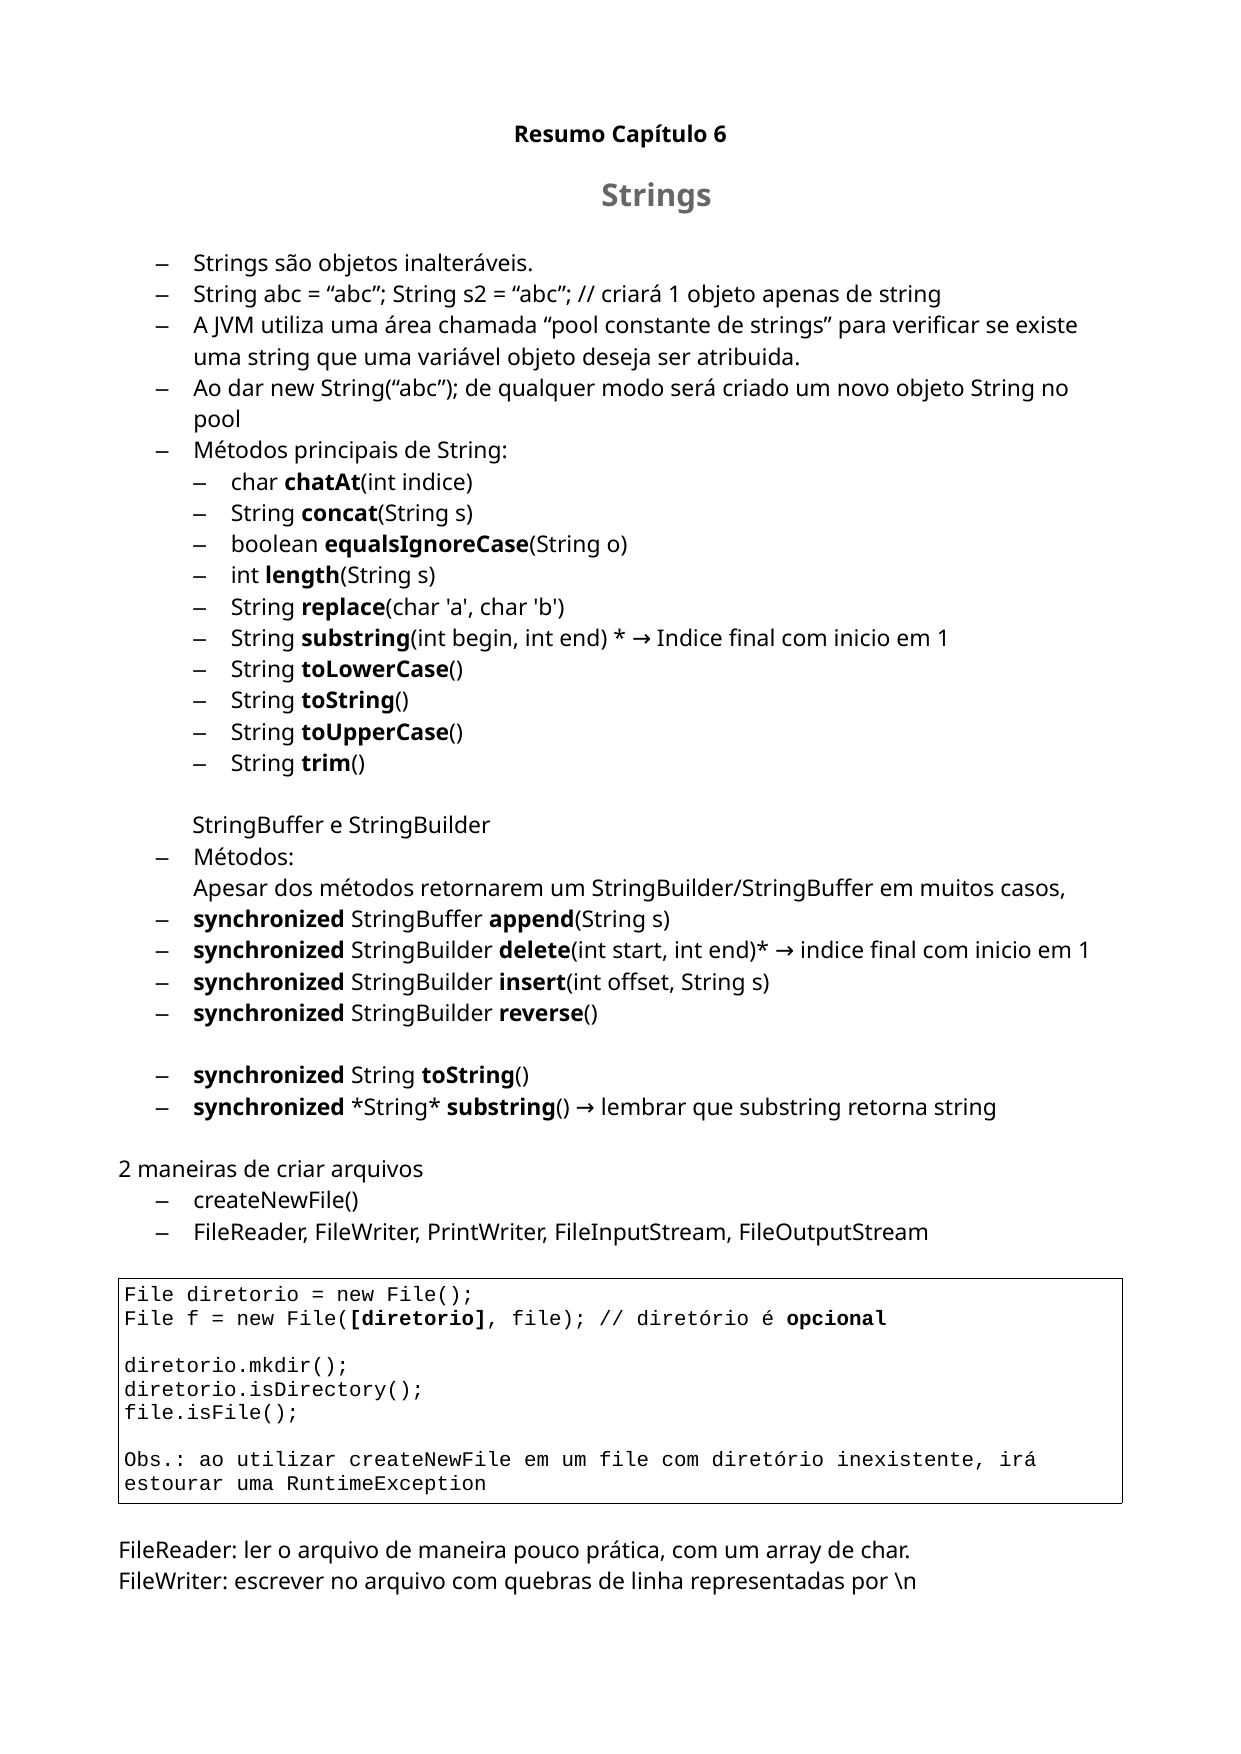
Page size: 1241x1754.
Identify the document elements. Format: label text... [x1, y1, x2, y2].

list synchronized String toString() [156, 1059, 1122, 1091]
list synchronized StringBuilder insert(int offset, String s) [156, 966, 1122, 997]
list String toString() [193, 684, 1122, 716]
list Métodos principais de String: [156, 434, 1122, 466]
list synchronized StringBuilder reverse() [156, 997, 1122, 1028]
list synchronized StringBuffer append(String s) [156, 903, 1122, 934]
list String substring(int begin, int end) * → Indice final com inicio em 1 [193, 622, 1122, 653]
list int length(String s) [193, 559, 1122, 591]
list String toLowerCase() [193, 653, 1122, 684]
text 2 maneiras de criar arquivos [118, 1153, 1122, 1184]
list String toUpperCase() [193, 716, 1122, 747]
text StringBuffer e StringBuilder [118, 809, 1122, 841]
list Ao dar new String(“abc”); de qualquer modo será criado um novo objeto String no pool [156, 372, 1122, 434]
text FileWriter: escrever no arquivo com quebras de linha representadas por \n [118, 1565, 1122, 1596]
list Strings são objetos inalteráveis. [156, 247, 1122, 278]
list String abc = “abc”; String s2 = “abc”; // criará 1 objeto apenas de string [156, 278, 1122, 309]
list String replace(char 'a', char 'b') [193, 591, 1122, 622]
list boolean equalsIgnoreCase(String o) [193, 528, 1122, 559]
list Apesar dos métodos retornarem um StringBuilder/StringBuffer em muitos casos, [156, 872, 1122, 903]
text Strings [190, 173, 1122, 216]
table_header File diretorio = new File(); File f = new File([diretorio], file); // diretório é opcional diretorio.mkdir(); diretorio.isDirectory(); file.isFile(); Obs.: ao utilizar createNewFile em um file com diretório inexistente, irá estourar uma RuntimeException [119, 1279, 1122, 1502]
list String concat(String s) [193, 497, 1122, 528]
list synchronized StringBuilder delete(int start, int end)* → indice final com inicio em 1 [156, 934, 1122, 966]
list A JVM utiliza uma área chamada “pool constante de strings” para verificar se existe uma string que uma variável objeto deseja ser atribuida. [156, 309, 1122, 372]
list Métodos: [156, 841, 1122, 872]
list char chatAt(int indice) [193, 466, 1122, 497]
list String trim() [193, 747, 1122, 778]
text FileReader: ler o arquivo de maneira pouco prática, com um array de char. [118, 1534, 1122, 1565]
list createNewFile() [156, 1184, 1122, 1216]
text Resumo Capítulo 6 [118, 118, 1122, 149]
list synchronized *String* substring() → lembrar que substring retorna string [156, 1091, 1122, 1122]
list FileReader, FileWriter, PrintWriter, FileInputStream, FileOutputStream [156, 1216, 1122, 1247]
